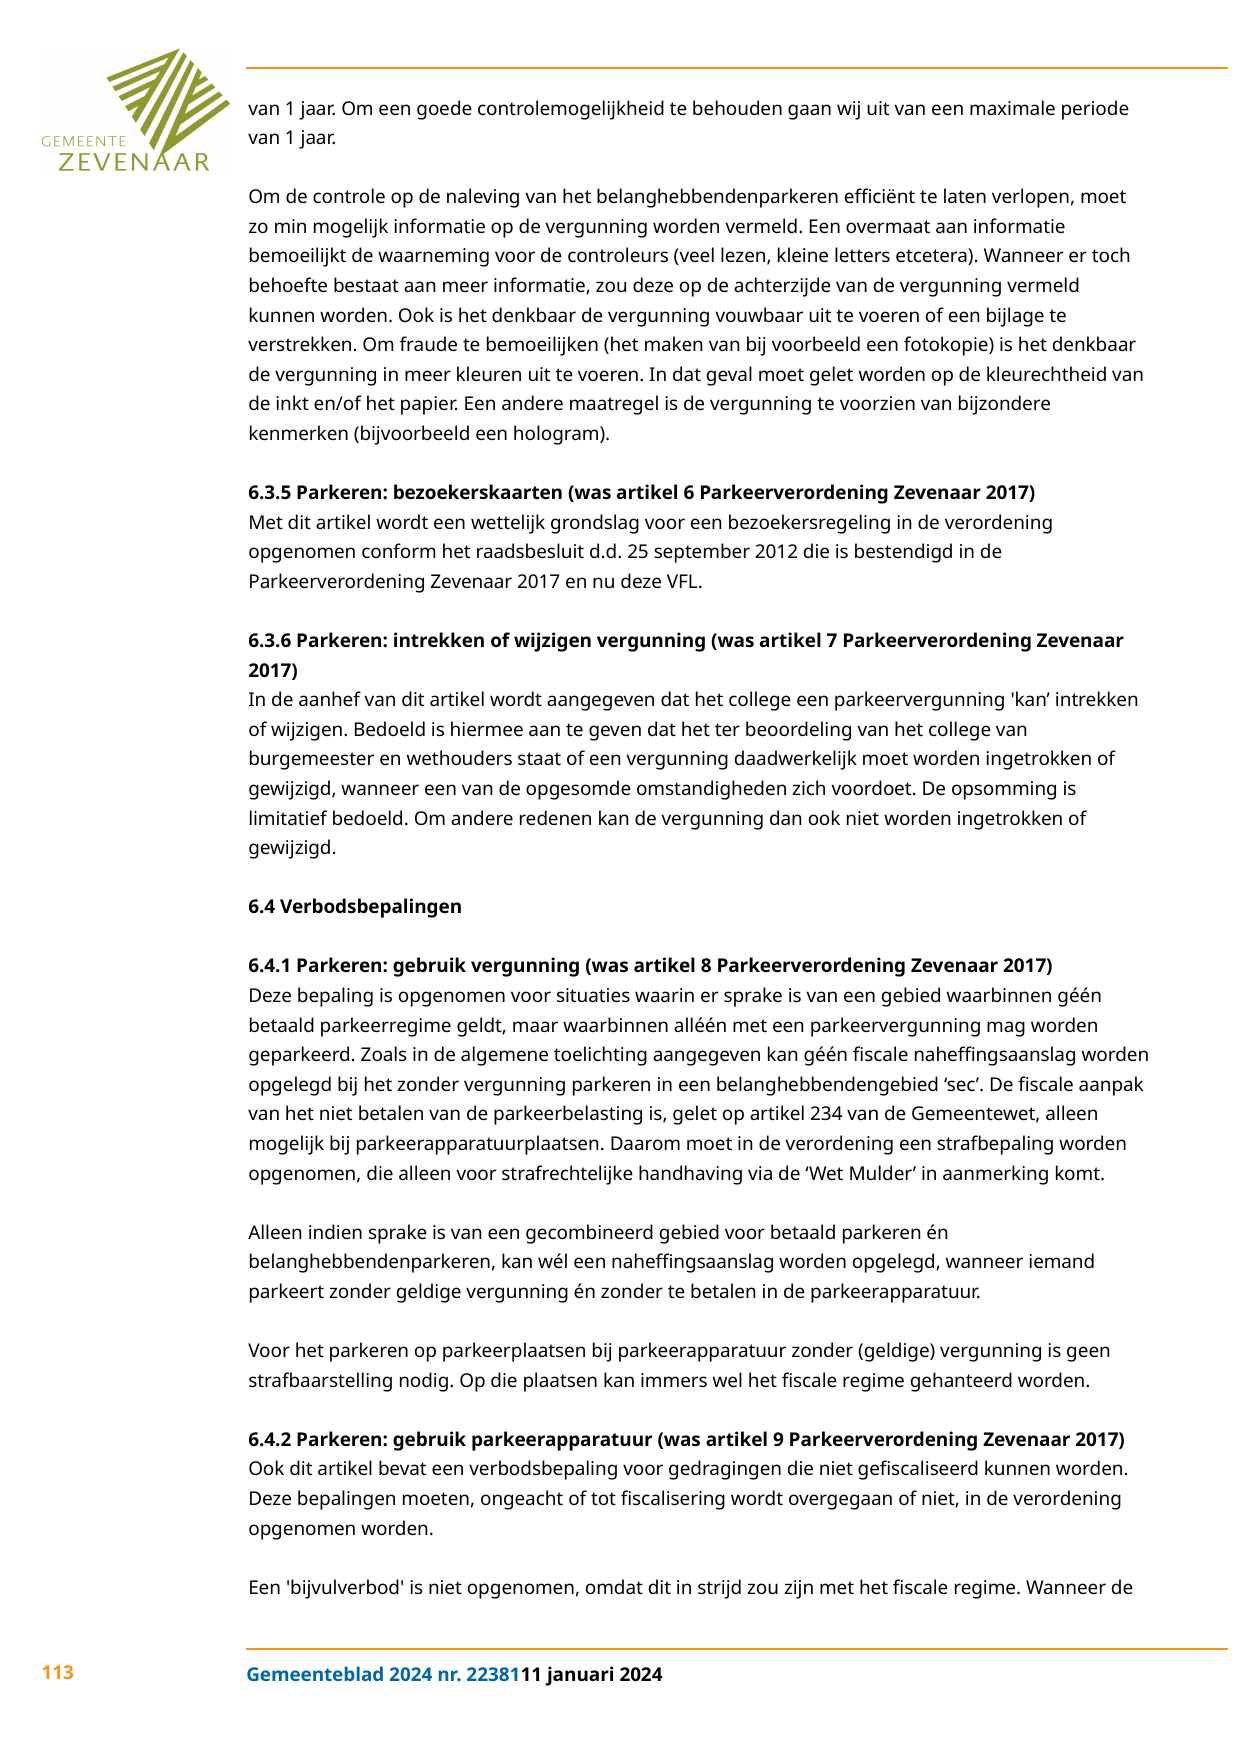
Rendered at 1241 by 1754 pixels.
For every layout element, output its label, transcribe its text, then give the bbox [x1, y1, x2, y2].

text In de aanhef van dit artikel wordt aangegeven dat het college een parkeervergunning 'kan’ intrekken of wijzigen. Bedoeld is hiermee aan te geven dat het ter beoordeling van het college van burgemeester en wethouders staat of een vergunning daadwerkelijk moet worden ingetrokken of gewijzigd, wanneer een van de opgesomde omstandigheden zich voordoet. De opsomming is limitatief bedoeld. Om andere redenen kan de vergunning dan ook niet worden ingetrokken of gewijzigd. [248, 686, 1152, 860]
text Voor het parkeren op parkeerplaatsen bij parkeerapparatuur zonder (geldige) vergunning is geen strafbaarstelling nodig. Op die plaatsen kan immers wel het fiscale regime gehanteerd worden. [248, 1337, 1152, 1393]
text 6.3.5 Parkeren: bezoekerskaarten (was artikel 6 Parkeerverordening Zevenaar 2017) [248, 479, 1152, 505]
text Deze bepaling is opgenomen voor situaties waarin er sprake is van een gebied waarbinnen géén betaald parkeerregime geldt, maar waarbinnen alléén met een parkeervergunning mag worden geparkeerd. Zoals in de algemene toelichting aangegeven kan géén fiscale naheffingsaanslag worden opgelegd bij het zonder vergunning parkeren in een belanghebbendengebied ‘sec’. De fiscale aanpak van het niet betalen van de parkeerbelasting is, gelet op artikel 234 van de Gemeentewet, alleen mogelijk bij parkeerapparatuurplaatsen. Daarom moet in de verordening een strafbepaling worden opgenomen, die alleen voor strafrechtelijke handhaving via de ‘Wet Mulder’ in aanmerking komt. [248, 982, 1152, 1186]
picture [41, 47, 231, 172]
text Alleen indien sprake is van een gecombineerd gebied voor betaald parkeren én belanghebbendenparkeren, kan wél een naheffingsaanslag worden opgelegd, wanneer iemand parkeert zonder geldige vergunning én zonder te betalen in de parkeerapparatuur. [248, 1219, 1152, 1304]
text 6.4 Verbodsbepalingen [248, 893, 1152, 919]
text 6.3.6 Parkeren: intrekken of wijzigen vergunning (was artikel 7 Parkeerverordening Zevenaar 2017) [248, 627, 1152, 683]
text 6.4.1 Parkeren: gebruik vergunning (was artikel 8 Parkeerverordening Zevenaar 2017) [248, 953, 1152, 978]
text Ook dit artikel bevat een verbodsbepaling voor gedragingen die niet gefiscaliseerd kunnen worden. Deze bepalingen moeten, ongeacht of tot fiscalisering wordt overgegaan of niet, in de verordening opgenomen worden. [248, 1456, 1152, 1541]
text 6.4.2 Parkeren: gebruik parkeerapparatuur (was artikel 9 Parkeerverordening Zevenaar 2017) [248, 1426, 1152, 1452]
text van 1 jaar. Om een goede controlemogelijkheid te behouden gaan wij uit van een maximale periode van 1 jaar. [248, 95, 1152, 150]
text Een 'bijvulverbod' is niet opgenomen, omdat dit in strijd zou zijn met het fiscale regime. Wanneer de [248, 1574, 1152, 1600]
text Met dit artikel wordt een wettelijk grondslag voor een bezoekersregeling in de verordening opgenomen conform het raadsbesluit d.d. 25 september 2012 die is bestendigd in de Parkeerverordening Zevenaar 2017 en nu deze VFL. [248, 509, 1152, 594]
text Om de controle op de naleving van het belanghebbendenparkeren efficiënt te laten verlopen, moet zo min mogelijk informatie op de vergunning worden vermeld. Een overmaat aan informatie bemoeilijkt de waarneming voor de controleurs (veel lezen, kleine letters etcetera). Wanneer er toch behoefte bestaat aan meer informatie, zou deze op de achterzijde van de vergunning vermeld kunnen worden. Ook is het denkbaar de vergunning vouwbaar uit te voeren of een bijlage te verstrekken. Om fraude te bemoeilijken (het maken van bij voorbeeld een fotokopie) is het denkbaar de vergunning in meer kleuren uit te voeren. In dat geval moet gelet worden op de kleurechtheid van de inkt en/of het papier. Een andere maatregel is de vergunning te voorzien van bijzondere kenmerken (bijvoorbeeld een hologram). [248, 183, 1152, 446]
